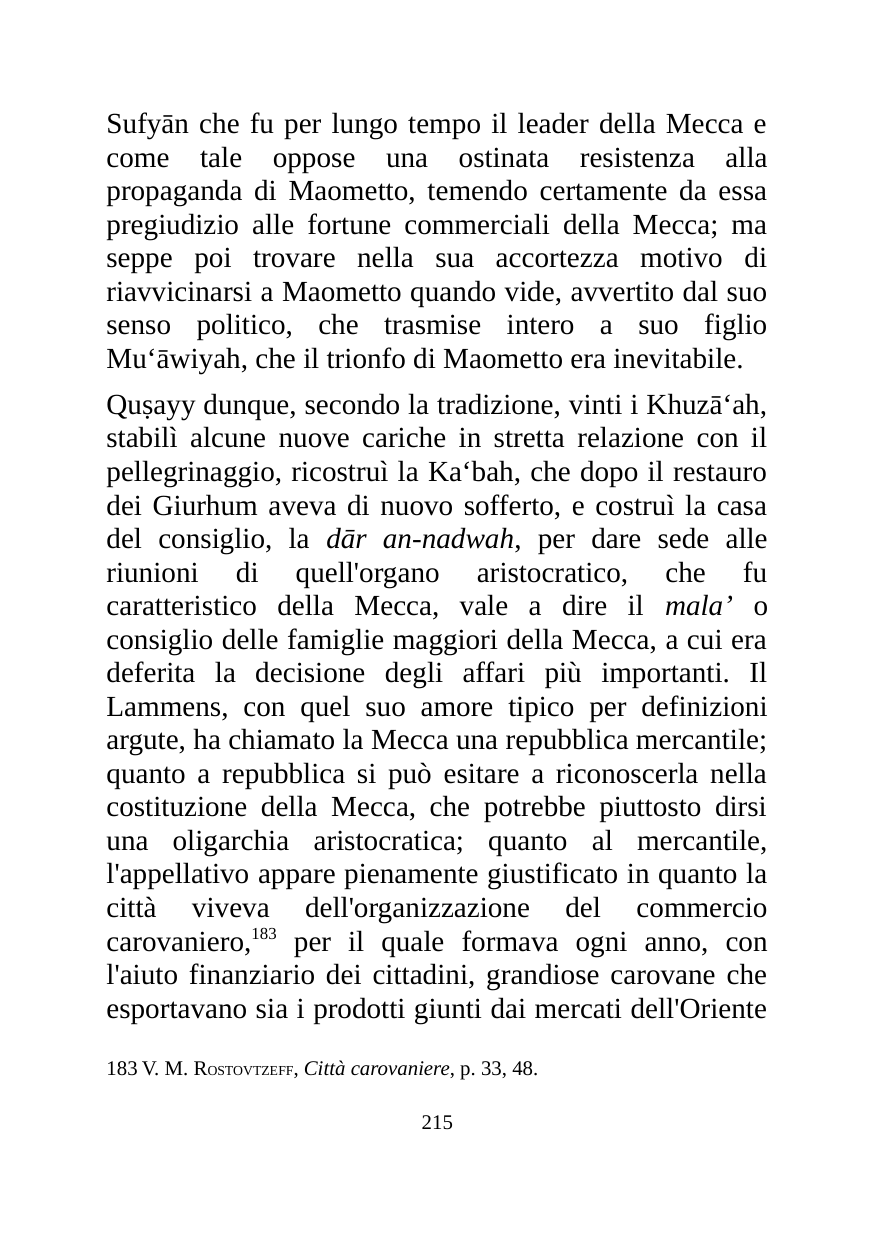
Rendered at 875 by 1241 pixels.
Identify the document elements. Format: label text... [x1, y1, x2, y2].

text Sufyān che fu per lungo tempo il leader della Mecca e come tale oppose una ostinata resistenza alla propaganda di Maometto, temendo certamente da essa pregiudizio alle fortune commerciali della Mecca; ma seppe poi trovare nella sua accortezza motivo di riavvicinarsi a Maometto quando vide, avvertito dal suo senso politico, che trasmise intero a suo figlio Mu‘āwiyah, che il trionfo di Maometto era inevitabile. [106, 106, 768, 374]
text V. M. Rostovtzeff, Città carovaniere, p. 33, 48. [106, 1056, 768, 1080]
text Quṣayy dunque, secondo la tradizione, vinti i Khuzā‘ah, stabilì alcune nuove cariche in stretta relazione con il pellegrinaggio, ricostruì la Ka‘bah, che dopo il restauro dei Giurhum aveva di nuovo sofferto, e costruì la casa del consiglio, la dār an-nadwah, per dare sede alle riunioni di quell'organo aristocratico, che fu caratteristico della Mecca, vale a dire il mala’ o consiglio delle famiglie maggiori della Mecca, a cui era deferita la decisione degli affari più importanti. Il Lammens, con quel suo amore tipico per definizioni argute, ha chiamato la Mecca una repubblica mercantile; quanto a repubblica si può esitare a riconoscerla nella costituzione della Mecca, che potrebbe piuttosto dirsi una oligarchia aristocratica; quanto al mercantile, l'appellativo appare pienamente giustificato in quanto la città viveva dell'organizzazione del commercio carovaniero, per il quale formava ogni anno, con l'aiuto finanziario dei cittadini, grandiose carovane che esportavano sia i prodotti giunti dai mercati dell'Oriente [106, 387, 768, 1024]
